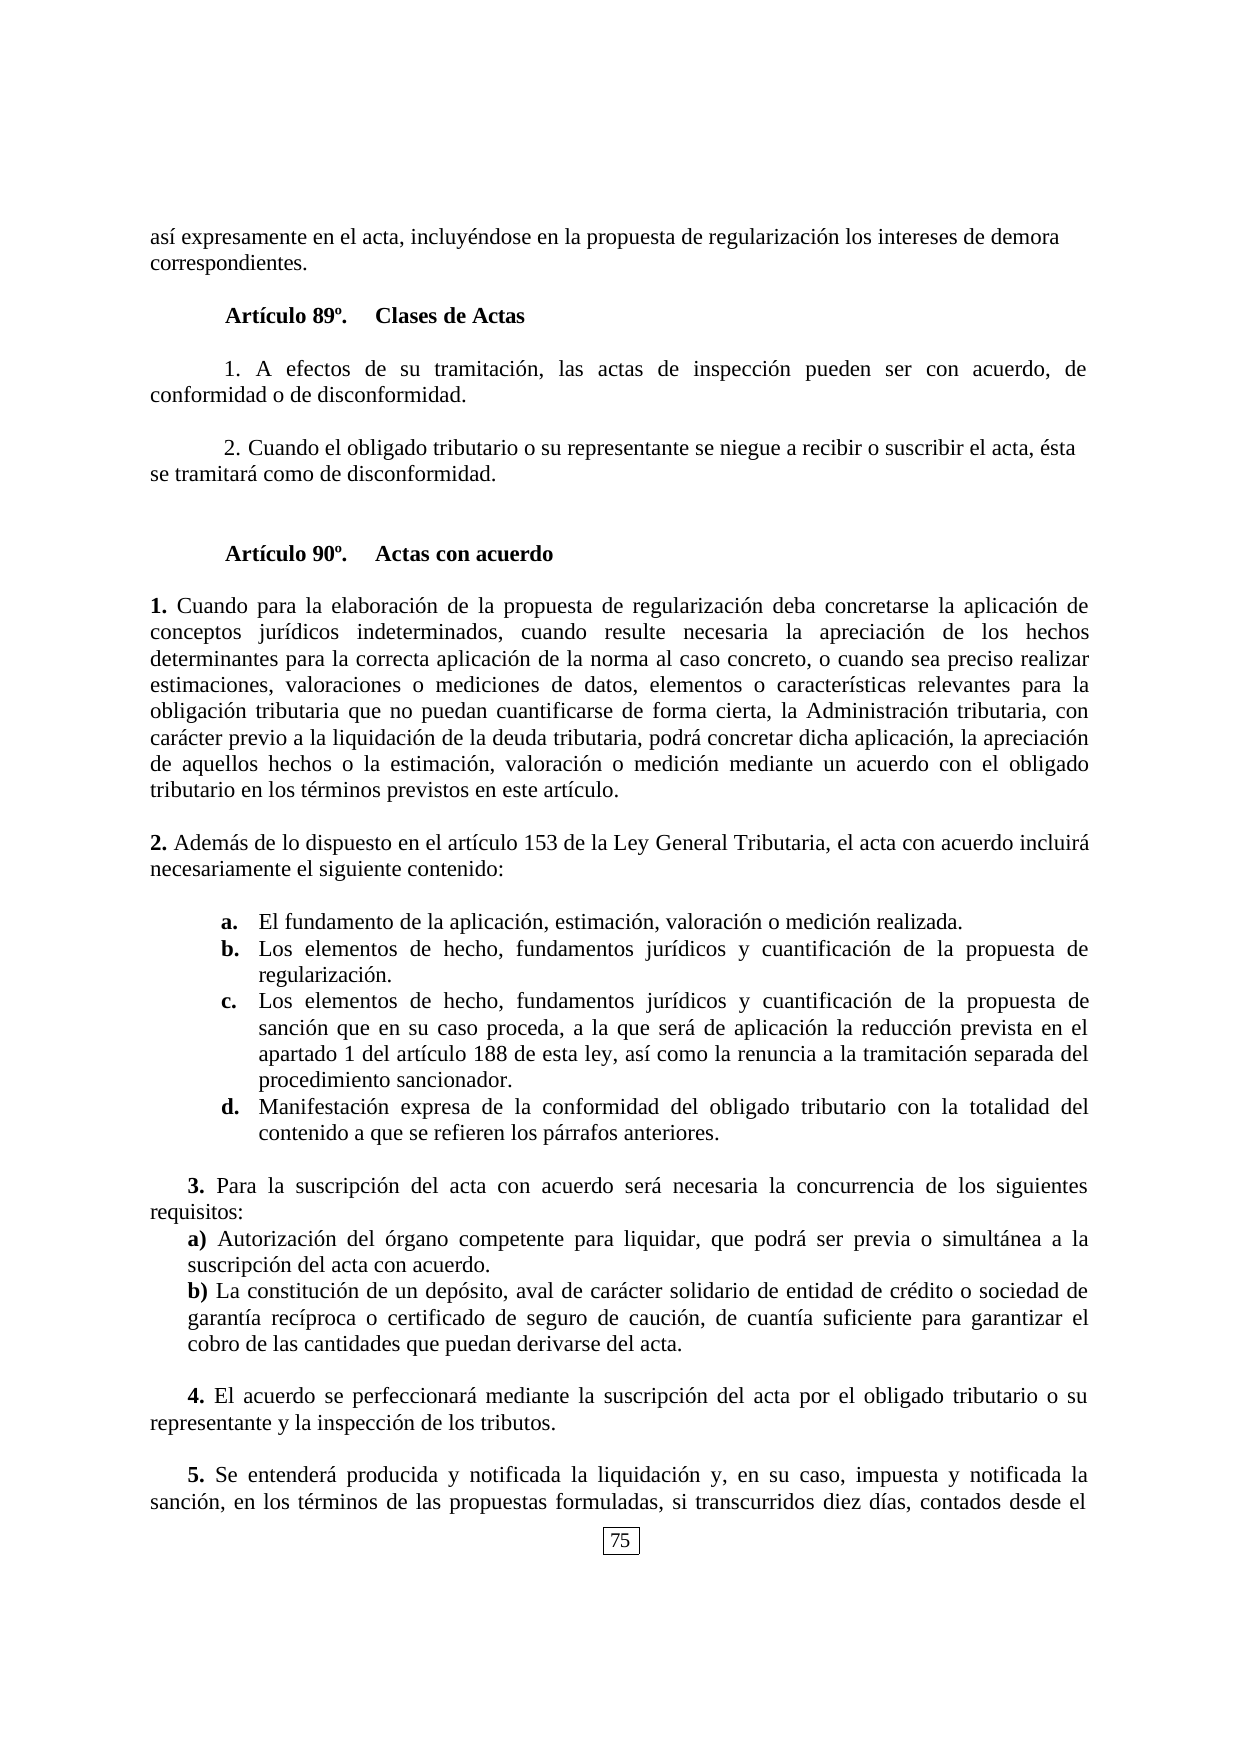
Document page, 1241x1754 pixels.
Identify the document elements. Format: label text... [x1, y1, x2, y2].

subtitle Artículo 89º. Clases de Actas [225, 302, 1103, 329]
list Cuando para la elaboración de la propuesta de regularización deba concretarse la aplicación de conceptos jurídicos indeterminados, cuando resulte necesaria la apreciación de los hechos determinantes para la correcta aplicación de la norma al caso concreto, o cuando sea preciso realizar estimaciones, valoraciones o mediciones de datos, elementos o características relevantes para la obligación tributaria que no puedan cuantificarse de forma cierta, la Administración tributaria, con carácter previo a la liquidación de la deuda tributaria, podrá concretar dicha aplicación, la apreciación de aquellos hechos o la estimación, valoración o medición mediante un acuerdo con el obligado tributario en los términos previstos en este artículo. [150, 592, 1091, 803]
list Los elementos de hecho, fundamentos jurídicos y cuantificación de la propuesta de regularización. [221, 935, 1090, 987]
list Cuando el obligado tributario o su representante se niegue a recibir o suscribir el acta, ésta se tramitará como de disconformidad. [150, 434, 1090, 486]
list A efectos de su tramitación, las actas de inspección pueden ser con acuerdo, de conformidad o de disconformidad. [150, 354, 1090, 407]
subtitle Artículo 90º. Actas con acuerdo [225, 540, 1103, 566]
list La constitución de un depósito, aval de carácter solidario de entidad de crédito o sociedad de garantía recíproca o certificado de seguro de caución, de cuantía suficiente para garantizar el cobro de las cantidades que puedan derivarse del acta. [187, 1277, 1091, 1356]
text así expresamente en el acta, incluyéndose en la propuesta de regularización los intereses de demora correspondientes. [150, 223, 1103, 275]
list El acuerdo se perfeccionará mediante la suscripción del acta por el obligado tributario o su representante y la inspección de los tributos. [150, 1382, 1090, 1435]
list Se entenderá producida y notificada la liquidación y, en su caso, impuesta y notificada la sanción, en los términos de las propuestas formuladas, si transcurridos diez días, contados desde el [150, 1461, 1090, 1514]
list El fundamento de la aplicación, estimación, valoración o medición realizada. [221, 908, 1103, 935]
list Además de lo dispuesto en el artículo 153 de la Ley General Tributaria, el acta con acuerdo incluirá necesariamente el siguiente contenido: [150, 829, 1090, 882]
list Manifestación expresa de la conformidad del obligado tributario con la totalidad del contenido a que se refieren los párrafos anteriores. [221, 1093, 1090, 1146]
list Autorización del órgano competente para liquidar, que podrá ser previa o simultánea a la suscripción del acta con acuerdo. [187, 1225, 1090, 1277]
list Los elementos de hecho, fundamentos jurídicos y cuantificación de la propuesta de sanción que en su caso proceda, a la que será de aplicación la reducción prevista en el apartado 1 del artículo 188 de esta ley, así como la renuncia a la tramitación separada del procedimiento sancionador. [221, 987, 1091, 1093]
list Para la suscripción del acta con acuerdo será necesaria la concurrencia de los siguientes requisitos: [150, 1172, 1090, 1225]
